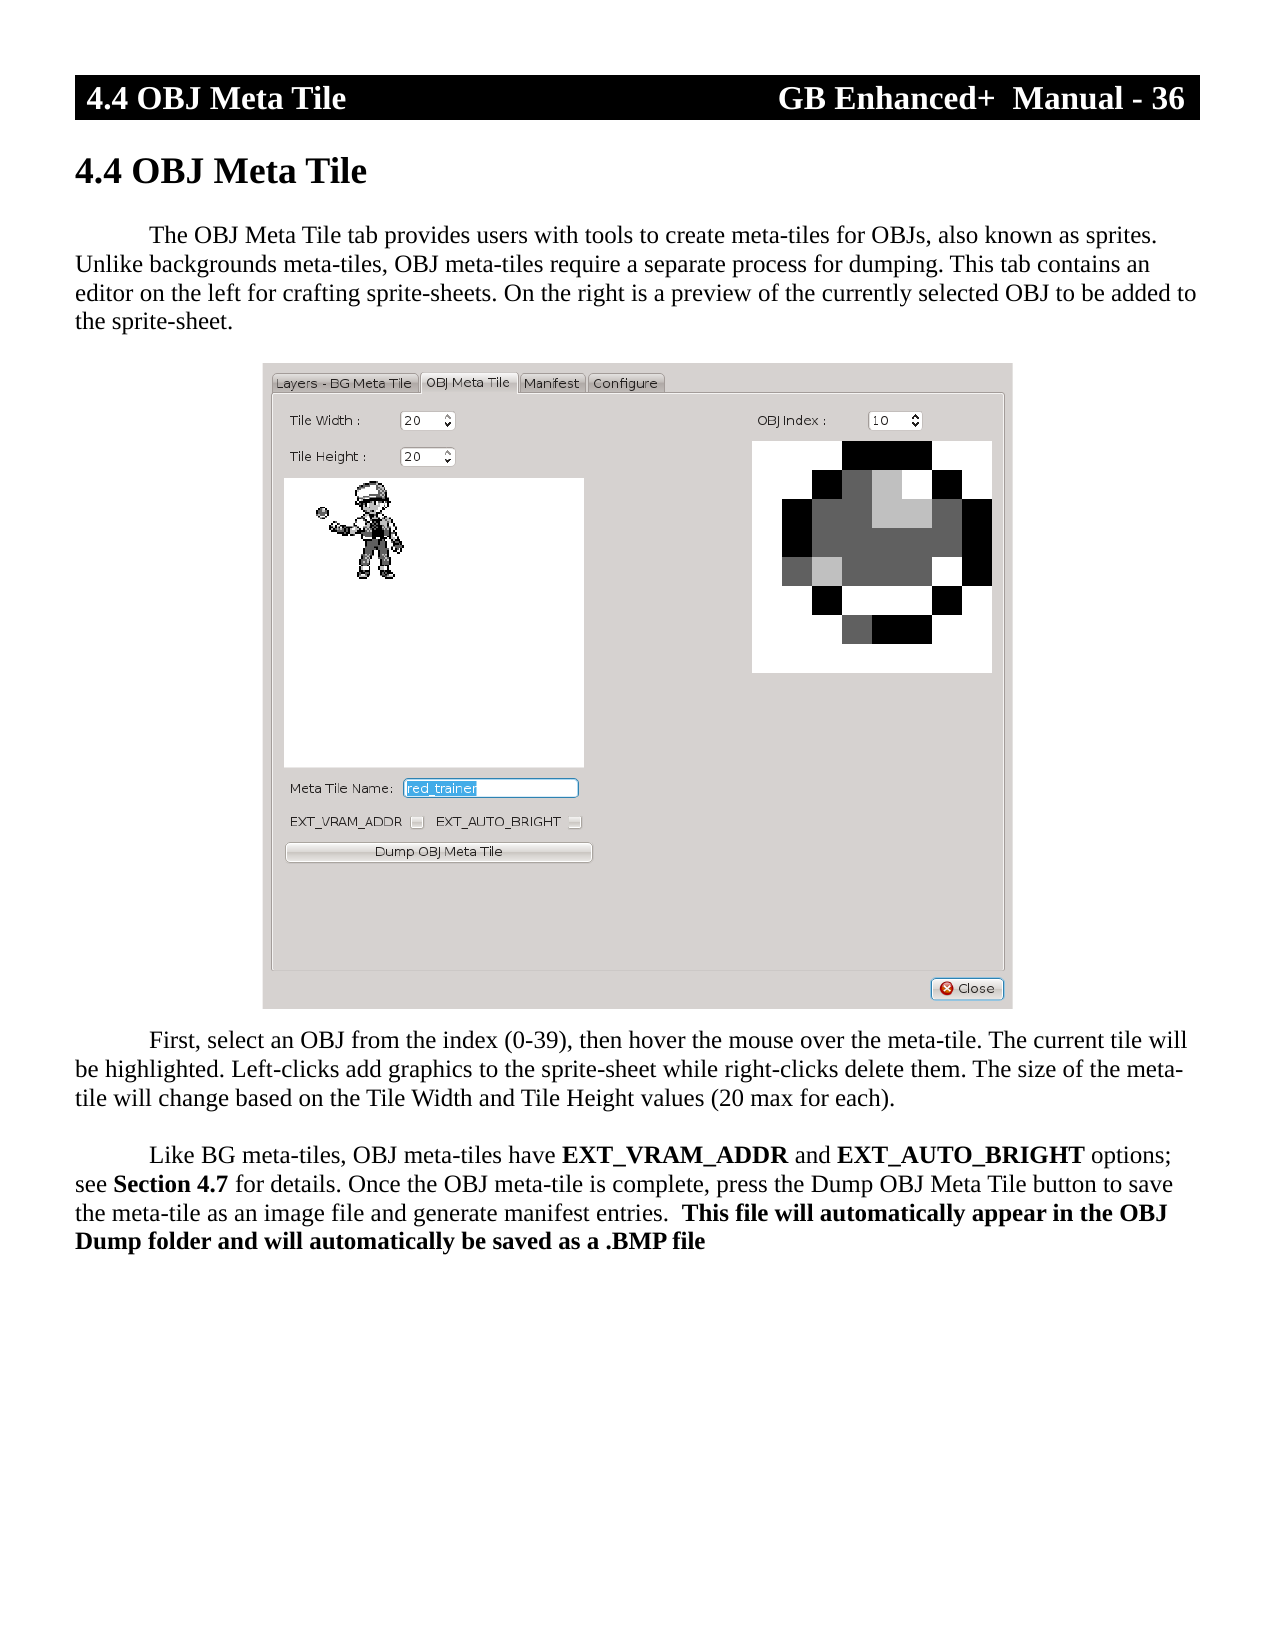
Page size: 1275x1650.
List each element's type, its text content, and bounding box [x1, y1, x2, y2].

text First, select an OBJ from the index (0-39), then hover the mouse over the meta-tile. The current tile will be highlighted. Left-clicks add graphics to the sprite-sheet while right-clicks delete them. The size of the meta-tile will change based on the Tile Width and Tile Height values (20 max for each). [75, 1025, 1200, 1111]
text 4.4 OBJ Meta Tile GB Enhanced+ Manual - 36 [75, 75, 1200, 119]
text The OBJ Meta Tile tab provides users with tools to create meta-tiles for OBJs, also known as sprites. Unlike backgrounds meta-tiles, OBJ meta-tiles require a separate process for dumping. This tab contains an editor on the left for crafting sprite-sheets. On the right is a preview of the currently selected OBJ to be added to the sprite-sheet. [75, 220, 1200, 335]
text Like BG meta-tiles, OBJ meta-tiles have EXT_VRAM_ADDR and EXT_AUTO_BRIGHT options; see Section 4.7 for details. Once the OBJ meta-tile is complete, press the Dump OBJ Meta Tile button to save the meta-tile as an image file and generate manifest entries. This file will automatically appear in the OBJ Dump folder and will automatically be saved as a .BMP file [75, 1140, 1200, 1255]
text 4.4 OBJ Meta Tile [75, 148, 1200, 191]
picture [262, 363, 1013, 1009]
